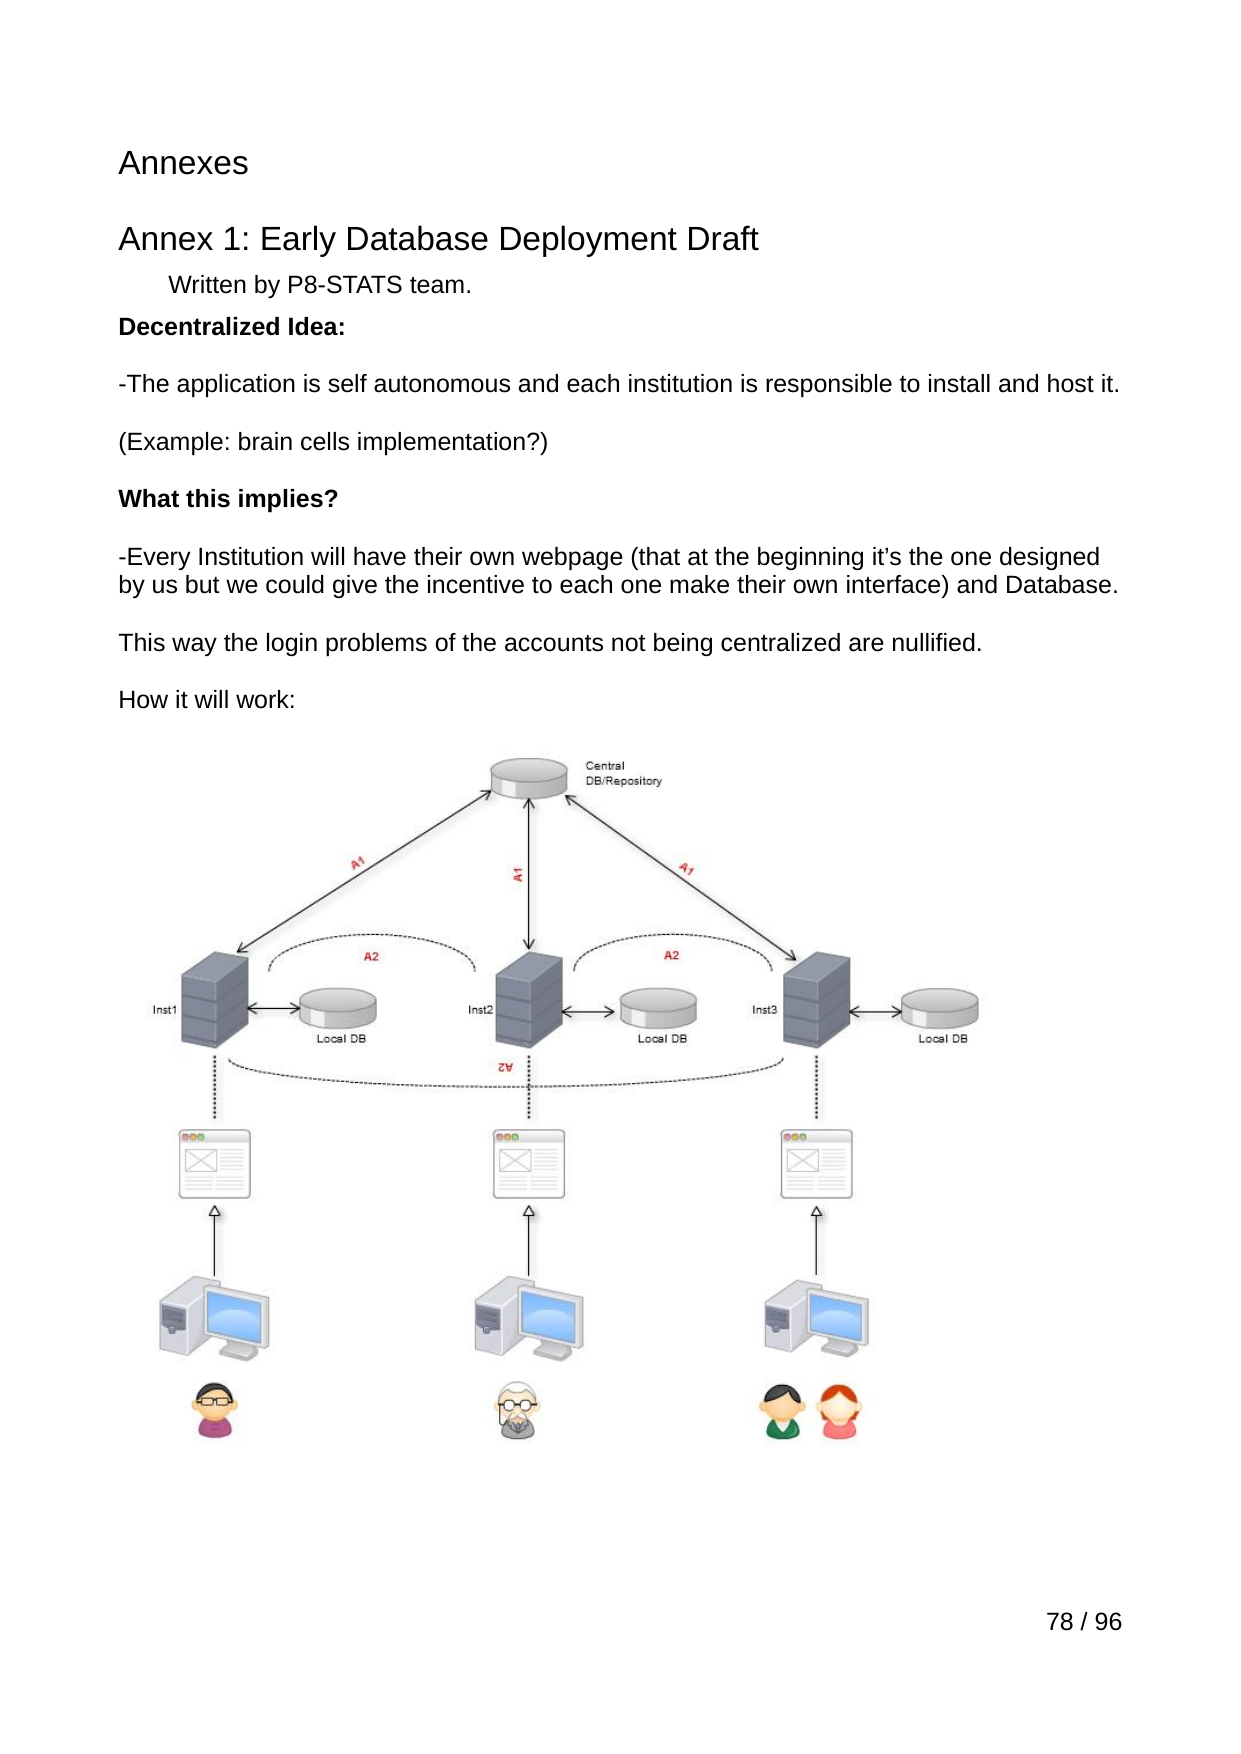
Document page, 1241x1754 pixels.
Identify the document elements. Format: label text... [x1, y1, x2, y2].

text How it will work: [118, 685, 1122, 714]
subtitle Annex 1: Early Database Deployment Draft [118, 219, 1122, 258]
text Decentralized Idea: [118, 312, 1122, 340]
picture [118, 742, 1004, 1452]
text This way the login problems of the accounts not being centralized are nullified. [118, 628, 1122, 657]
text Written by P8-STATS team. [118, 270, 1122, 299]
text (Example: brain cells implementation?) [118, 427, 1122, 455]
text -Every Institution will have their own webpage (that at the beginning it’s the one designed by us but we could give the incentive to each one make their own interface) and Database. [118, 542, 1122, 599]
text -The application is self autonomous and each institution is responsible to install and host it. [118, 369, 1122, 398]
subtitle Annexes [118, 143, 1122, 182]
text What this implies? [118, 484, 1122, 513]
